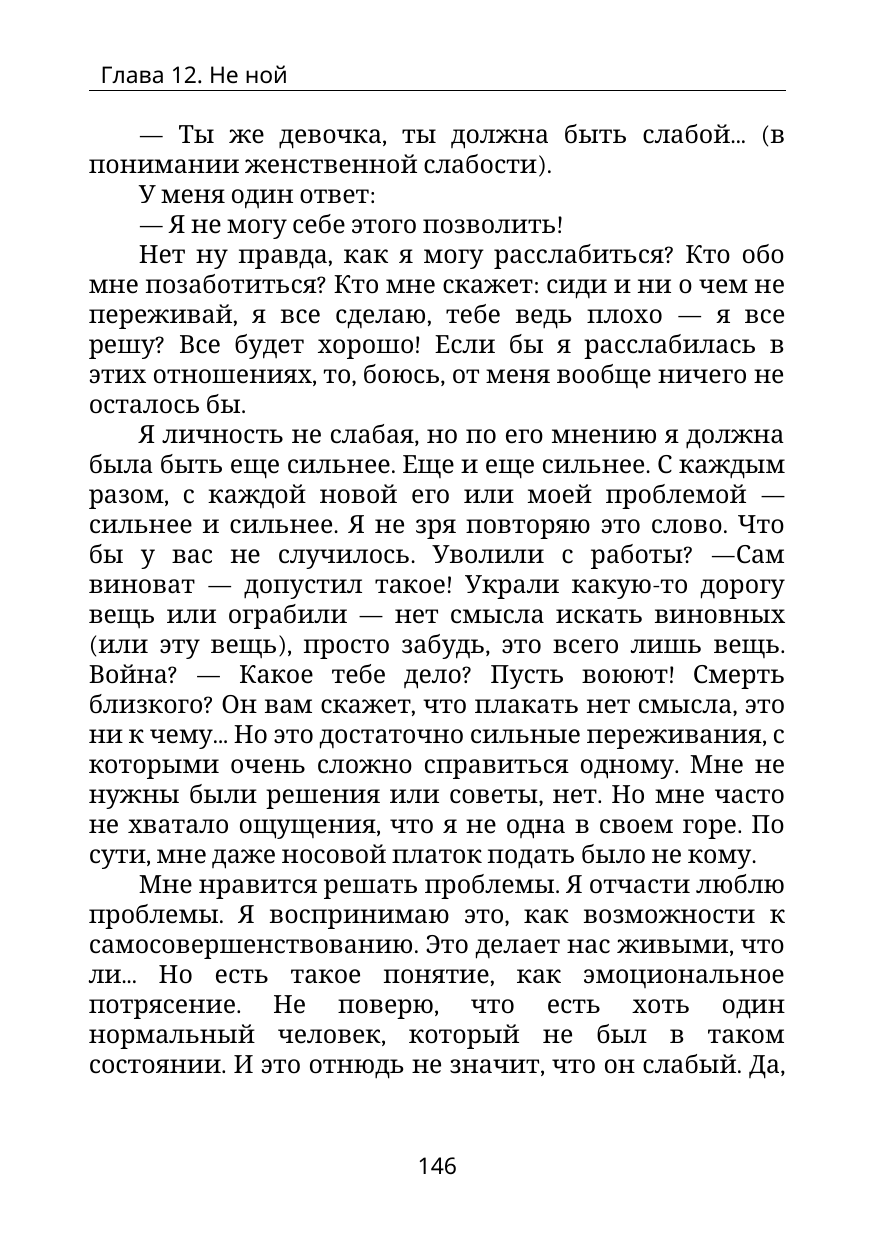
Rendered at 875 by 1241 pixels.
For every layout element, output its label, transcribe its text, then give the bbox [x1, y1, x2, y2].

text — Ты же девочка, ты должна быть слабой... (в понимании женственной слабости). [88, 120, 786, 180]
text Мне нравится решать проблемы. Я отчасти люблю проблемы. Я воспринимаю это, как возможности к самосовершенствованию. Это делает нас живыми, что ли... Но есть такое понятие, как эмоциональное потрясение. Не поверю, что есть хоть один нормальный человек, который не был в таком состоянии. И это отнюдь не значит, что он слабый. Да, [88, 870, 786, 1080]
text Нет ну правда, как я могу расслабиться? Кто обо мне позаботиться? Кто мне скажет: сиди и ни о чем не переживай, я все сделаю, тебе ведь плохо — я все решу? Все будет хорошо! Если бы я расслабилась в этих отношениях, то, боюсь, от меня вообще ничего не осталось бы. [88, 240, 786, 420]
text У меня один ответ: [88, 180, 786, 210]
text — Я не могу себе этого позволить! [88, 210, 786, 240]
text Я личность не слабая, но по его мнению я должна была быть еще сильнее. Еще и еще сильнее. С каждым разом, с каждой новой его или моей проблемой — сильнее и сильнее. Я не зря повторяю это слово. Что бы у вас не случилось. Уволили с работы? —Сам виноват — допустил такое! Украли какую-то дорогу вещь или ограбили — нет смысла искать виновных (или эту вещь), просто забудь, это всего лишь вещь. Война? — Какое тебе дело? Пусть воюют! Смерть близкого? Он вам скажет, что плакать нет смысла, это ни к чему... Но это достаточно сильные переживания, с которыми очень сложно справиться одному. Мне не нужны были решения или советы, нет. Но мне часто не хватало ощущения, что я не одна в своем горе. По сути, мне даже носовой платок подать было не кому. [88, 420, 786, 870]
